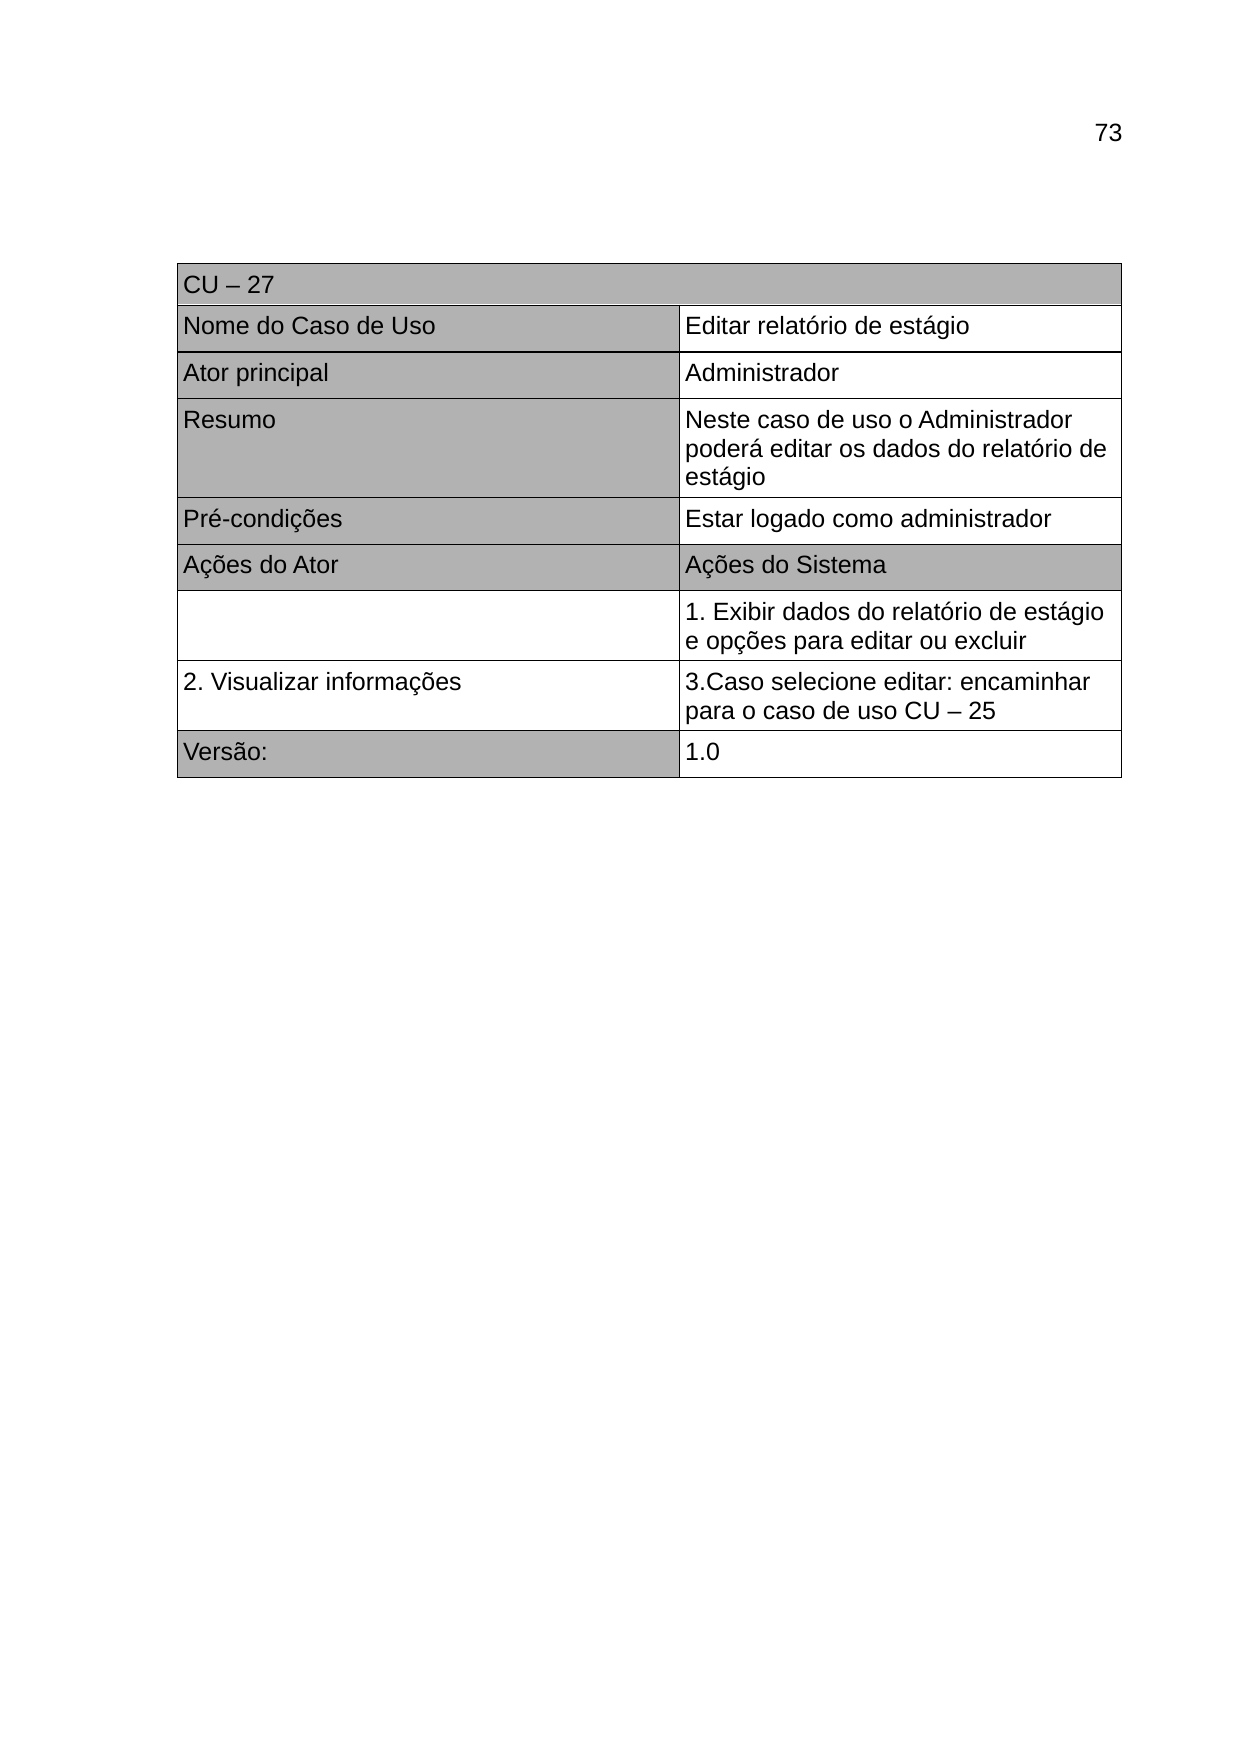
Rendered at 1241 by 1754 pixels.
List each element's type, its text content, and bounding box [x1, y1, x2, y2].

table_cell Pré-condições [178, 498, 679, 544]
table_cell Nome do Caso de Uso [178, 306, 679, 351]
table_cell Versão: [178, 731, 679, 777]
table_cell 1. Exibir dados do relatório de estágio e opções para editar ou excluir [680, 591, 1121, 660]
table_cell [178, 591, 679, 660]
table_header CU – 27 [178, 264, 1121, 304]
table_cell Ações do Sistema [680, 545, 1121, 590]
table_cell Resumo [178, 399, 679, 497]
table_cell Neste caso de uso o Administrador poderá editar os dados do relatório de estágio [680, 399, 1121, 497]
table_cell Ator principal [178, 353, 679, 398]
table_cell 3.Caso selecione editar: encaminhar para o caso de uso CU – 25 [680, 661, 1121, 730]
table_cell Editar relatório de estágio [680, 306, 1121, 351]
table_cell 2. Visualizar informações [178, 661, 679, 730]
table_cell 1.0 [680, 731, 1121, 777]
table_cell Administrador [680, 353, 1121, 398]
table_cell Estar logado como administrador [680, 498, 1121, 544]
table_cell Ações do Ator [178, 545, 679, 590]
